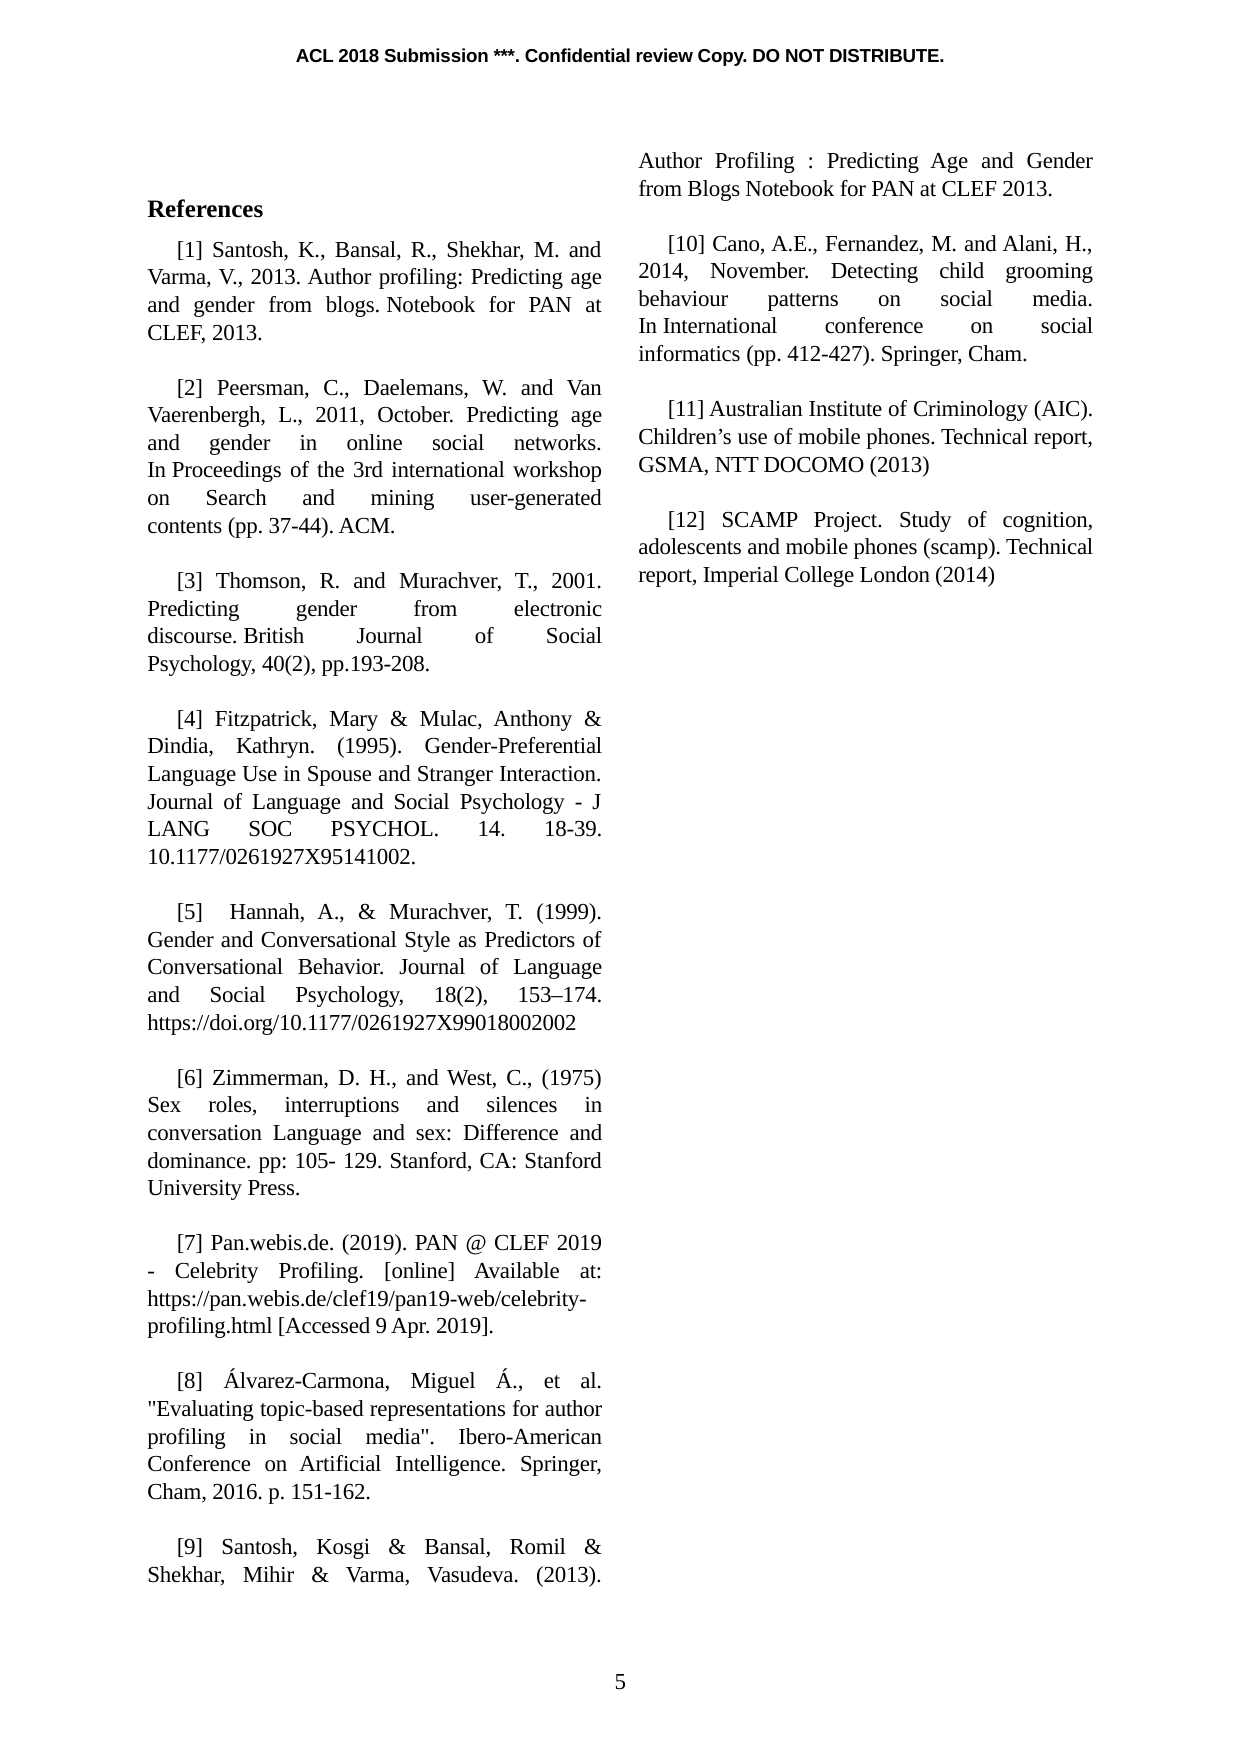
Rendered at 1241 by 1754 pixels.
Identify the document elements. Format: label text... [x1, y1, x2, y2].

text [9] Santosh, Kosgi & Bansal, Romil & Shekhar, Mihir & Varma, Vasudeva. (2013). [147, 1533, 602, 1587]
text [8] Álvarez-Carmona, Miguel Á., et al. "Evaluating topic-based representations for author profiling in social media". Ibero-American Conference on Artificial Intelligence. Springer, Cham, 2016. p. 151-162. [147, 1367, 602, 1504]
text [3] Thomson, R. and Murachver, T., 2001. Predicting gender from electronic discourse. British Journal of Social Psychology, 40(2), pp.193-208. [147, 567, 602, 676]
text Author Profiling : Predicting Age and Gender from Blogs Notebook for PAN at CLEF 2013. [638, 147, 1093, 201]
text [11] Australian Institute of Criminology (AIC). Children’s use of mobile phones. Technical report, GSMA, NTT DOCOMO (2013) [638, 395, 1093, 477]
text [5] Hannah, A., & Murachver, T. (1999). Gender and Conversational Style as Predictors of Conversational Behavior. Journal of Language and Social Psychology, 18(2), 153–174. https://doi.org/10.1177/0261927X99018002002 [147, 898, 602, 1035]
text [2] Peersman, C., Daelemans, W. and Van Vaerenbergh, L., 2011, October. Predicting age and gender in online social networks. In Proceedings of the 3rd international workshop on Search and mining user-generated contents (pp. 37-44). ACM. [147, 374, 602, 538]
subtitle References [147, 194, 602, 223]
text [1] Santosh, K., Bansal, R., Shekhar, M. and Varma, V., 2013. Author profiling: Predicting age and gender from blogs. Notebook for PAN at CLEF, 2013. [147, 236, 602, 345]
text [4] Fitzpatrick, Mary & Mulac, Anthony & Dindia, Kathryn. (1995). Gender-Preferential Language Use in Spouse and Stranger Interaction. Journal of Language and Social Psychology - J LANG SOC PSYCHOL. 14. 18-39. 10.1177/0261927X95141002. [147, 705, 602, 869]
text [6] Zimmerman, D. H., and West, C., (1975) Sex roles, interruptions and silences in conversation Language and sex: Difference and dominance. pp: 105- 129. Stanford, CA: Stanford University Press. [147, 1064, 602, 1201]
text [10] Cano, A.E., Fernandez, M. and Alani, H., 2014, November. Detecting child grooming behaviour patterns on social media. In International conference on social informatics (pp. 412-427). Springer, Cham. [638, 230, 1093, 367]
text [12] SCAMP Project. Study of cognition, adolescents and mobile phones (scamp). Technical report, Imperial College London (2014) [638, 506, 1093, 587]
text [7] Pan.webis.de. (2019). PAN @ CLEF 2019 - Celebrity Profiling. [online] Available at: https://pan.webis.de/clef19/pan19-web/celebrity-profiling.html [Accessed 9 Apr. 2019]. [147, 1229, 602, 1339]
